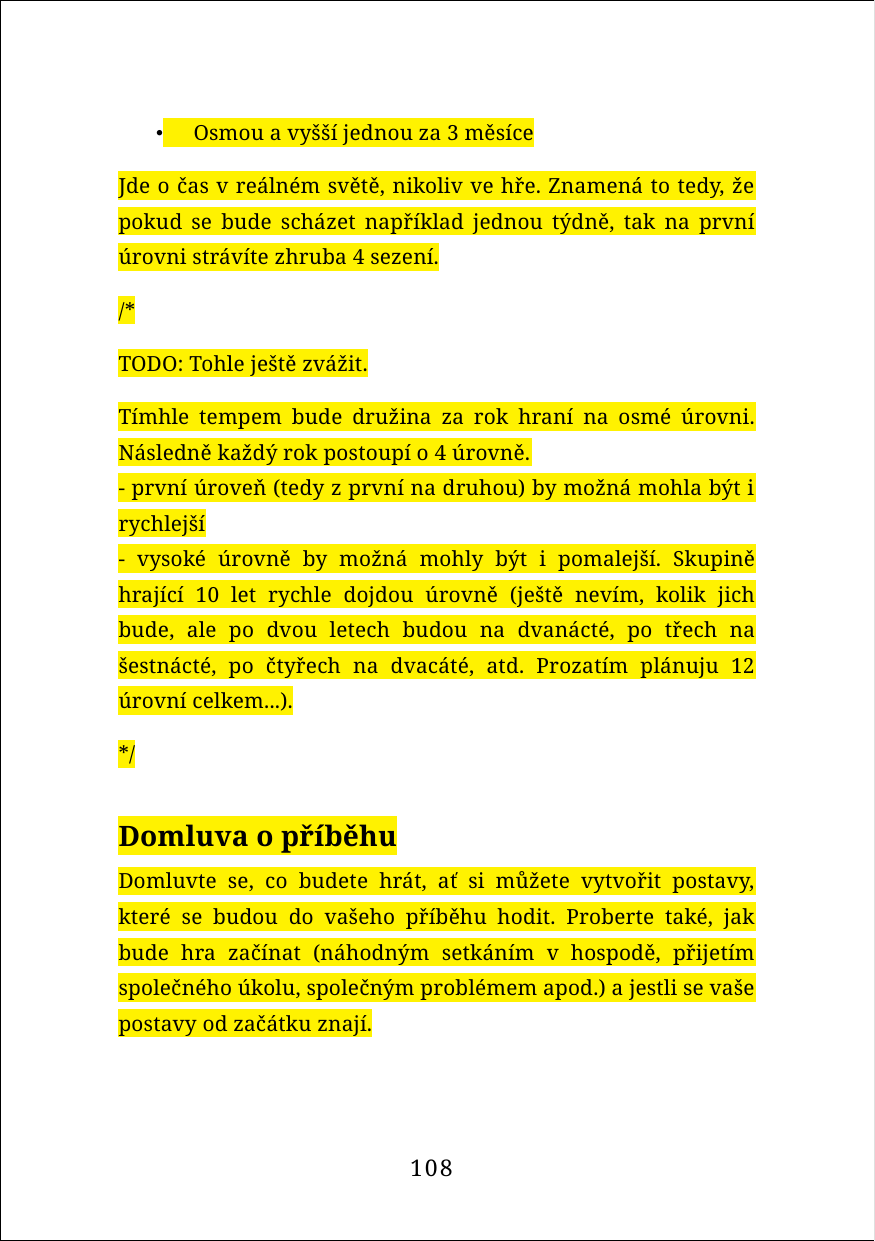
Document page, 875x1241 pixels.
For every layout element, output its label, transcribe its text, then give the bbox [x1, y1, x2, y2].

text Tímhle tempem bude družina za rok hraní na osmé úrovni. Následně každý rok postoupí o 4 úrovně. - první úroveň (tedy z první na druhou) by možná mohla být i rychlejší - vysoké úrovně by možná mohly být i pomalejší. Skupině hrající 10 let rychle dojdou úrovně (ještě nevím, kolik jich bude, ale po dvou letech budou na dvanácté, po třech na šestnácté, po čtyřech na dvacáté, atd. Prozatím plánuju 12 úrovní celkem...). [118, 402, 756, 715]
text Jde o čas v reálném světě, nikoliv ve hře. Znamená to tedy, že pokud se bude scházet například jednou týdně, tak na první úrovni strávíte zhruba 4 sezení. [118, 171, 756, 271]
text TODO: Tohle ještě zvážit. [118, 349, 756, 377]
list Osmou a vyšší jednou za 3 měsíce [156, 118, 756, 147]
subtitle Domluva o příběhu [118, 816, 756, 855]
text */ [118, 739, 756, 768]
text /* [118, 296, 756, 324]
text Domluvte se, co budete hrát, ať si můžete vytvořit postavy, které se budou do vašeho příběhu hodit. Proberte také, jak bude hra začínat (náhodným setkáním v hospodě, přijetím společného úkolu, společným problémem apod.) a jestli se vaše postavy od začátku znají. [118, 867, 756, 1037]
